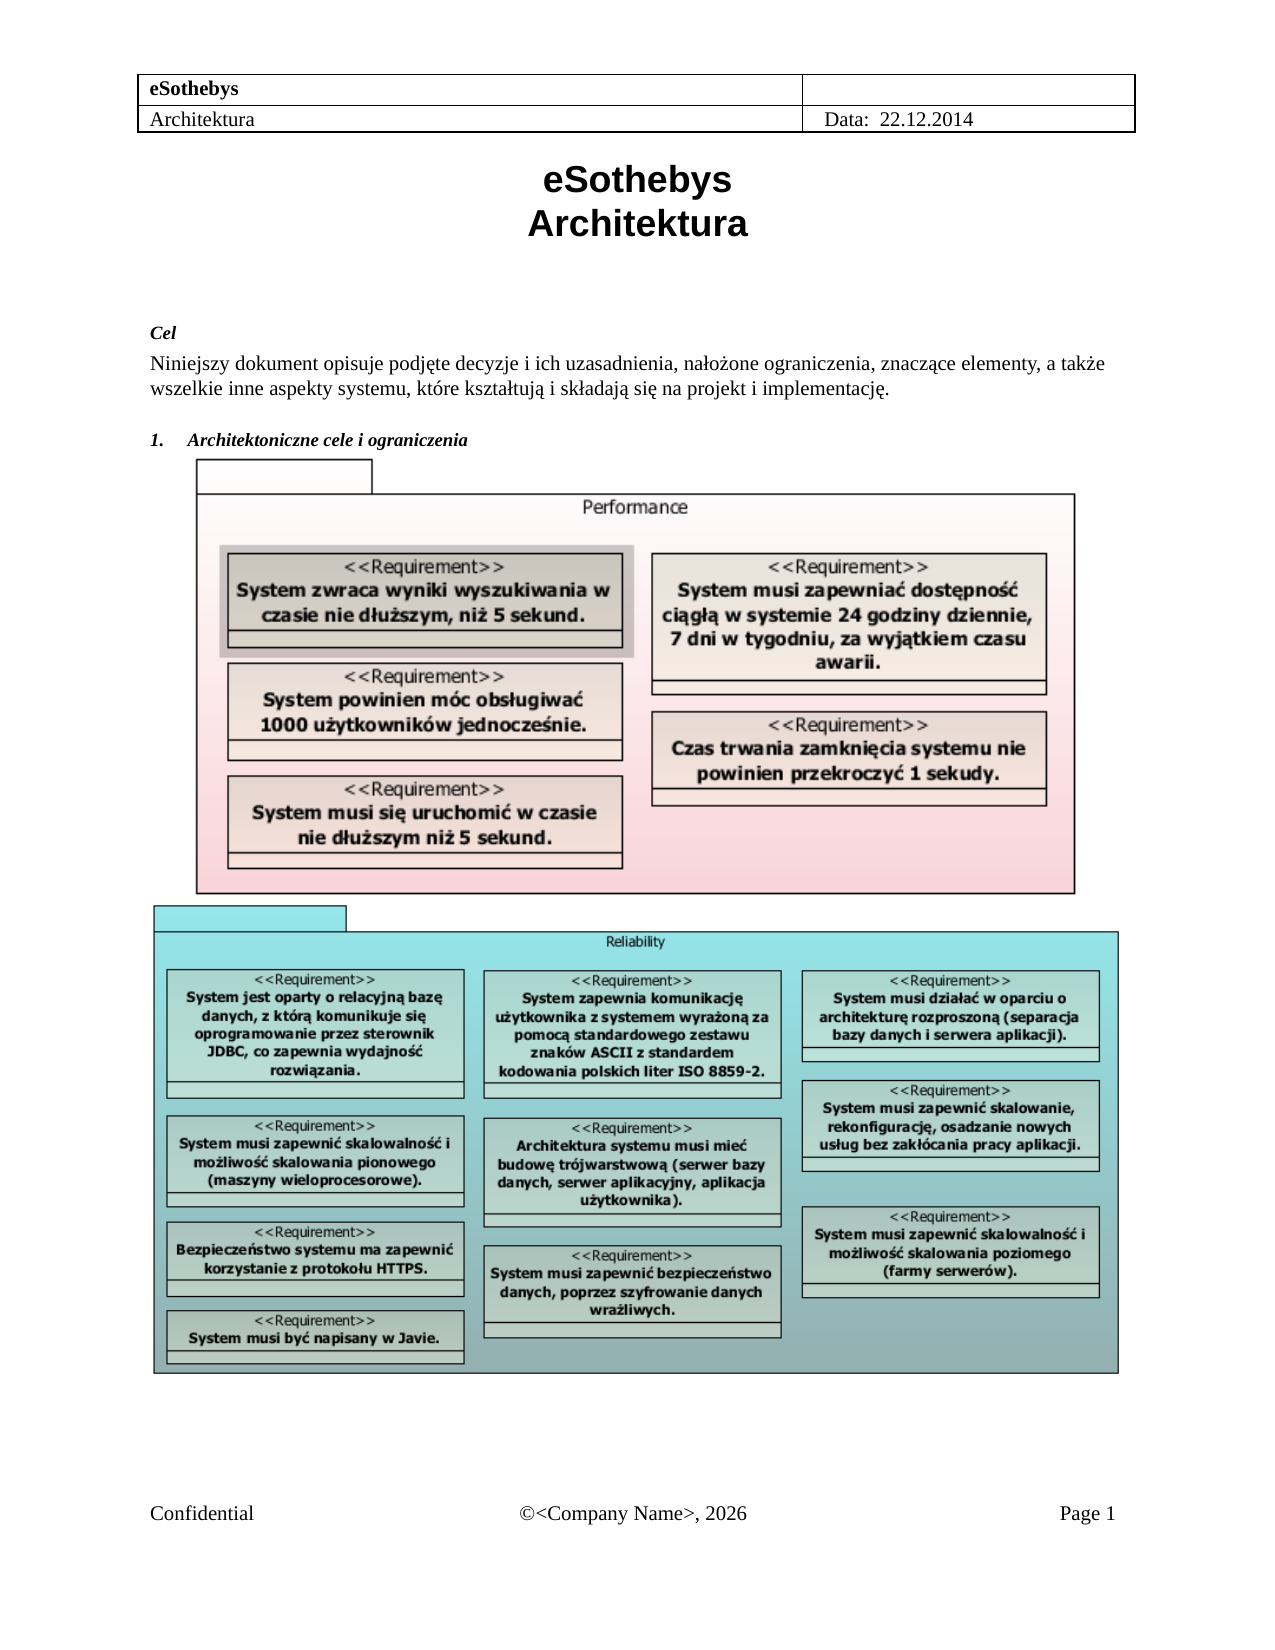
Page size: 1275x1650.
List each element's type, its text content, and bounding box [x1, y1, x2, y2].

subtitle Cel [150, 319, 1125, 344]
subtitle eSothebys [150, 158, 1125, 201]
subtitle Architektoniczne cele i ograniczenia [150, 425, 1125, 450]
subtitle Architektura [150, 201, 1125, 244]
text Niniejszy dokument opisuje podjęte decyzje i ich uzasadnienia, nałożone ograniczenia, znaczące elementy, a także wszelkie inne aspekty systemu, które kształtują i składają się na projekt i implementację. [150, 350, 1125, 400]
